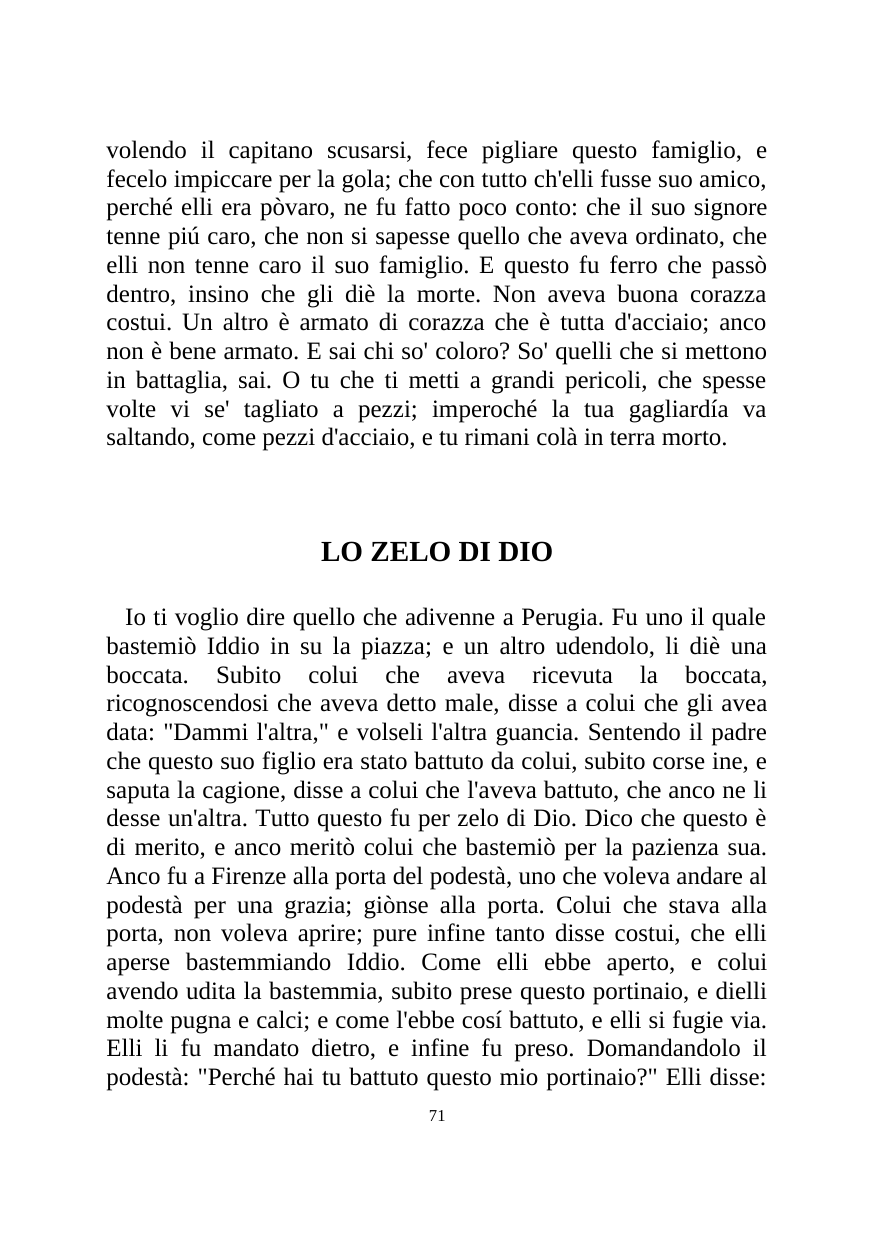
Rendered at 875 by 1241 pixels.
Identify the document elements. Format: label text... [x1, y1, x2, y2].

text volendo il capitano scusarsi, fece pigliare questo famiglio, e fecelo impiccare per la gola; che con tutto ch'elli fusse suo amico, perché elli era pòvaro, ne fu fatto poco conto: che il suo signore tenne piú caro, che non si sapesse quello che aveva ordinato, che elli non tenne caro il suo famiglio. E questo fu ferro che passò dentro, insino che gli diè la morte. Non aveva buona corazza costui. Un altro è armato di corazza che è tutta d'acciaio; anco non è bene armato. E sai chi so' coloro? So' quelli che si mettono in battaglia, sai. O tu che ti metti a grandi pericoli, che spesse volte vi se' tagliato a pezzi; imperoché la tua gagliardía va saltando, come pezzi d'acciaio, e tu rimani colà in terra morto. [106, 135, 768, 451]
subtitle LO ZELO DI DIO [106, 534, 768, 567]
text Io ti voglio dire quello che adivenne a Perugia. Fu uno il quale bastemiò Iddio in su la piazza; e un altro udendolo, li diè una boccata. Subito colui che aveva ricevuta la boccata, ricognoscendosi che aveva detto male, disse a colui che gli avea data: "Dammi l'altra," e volseli l'altra guancia. Sentendo il padre che questo suo figlio era stato battuto da colui, subito corse ine, e saputa la cagione, disse a colui che l'aveva battuto, che anco ne li desse un'altra. Tutto questo fu per zelo di Dio. Dico che questo è di merito, e anco meritò colui che bastemiò per la pazienza sua. Anco fu a Firenze alla porta del podestà, uno che voleva andare al podestà per una grazia; giònse alla porta. Colui che stava alla porta, non voleva aprire; pure infine tanto disse costui, che elli aperse bastemmiando Iddio. Come elli ebbe aperto, e colui avendo udita la bastemmia, subito prese questo portinaio, e dielli molte pugna e calci; e come l'ebbe cosí battuto, e elli si fugie via. Elli li fu mandato dietro, e infine fu preso. Domandandolo il podestà: "Perché hai tu battuto questo mio portinaio?" Elli disse: [106, 602, 768, 1091]
